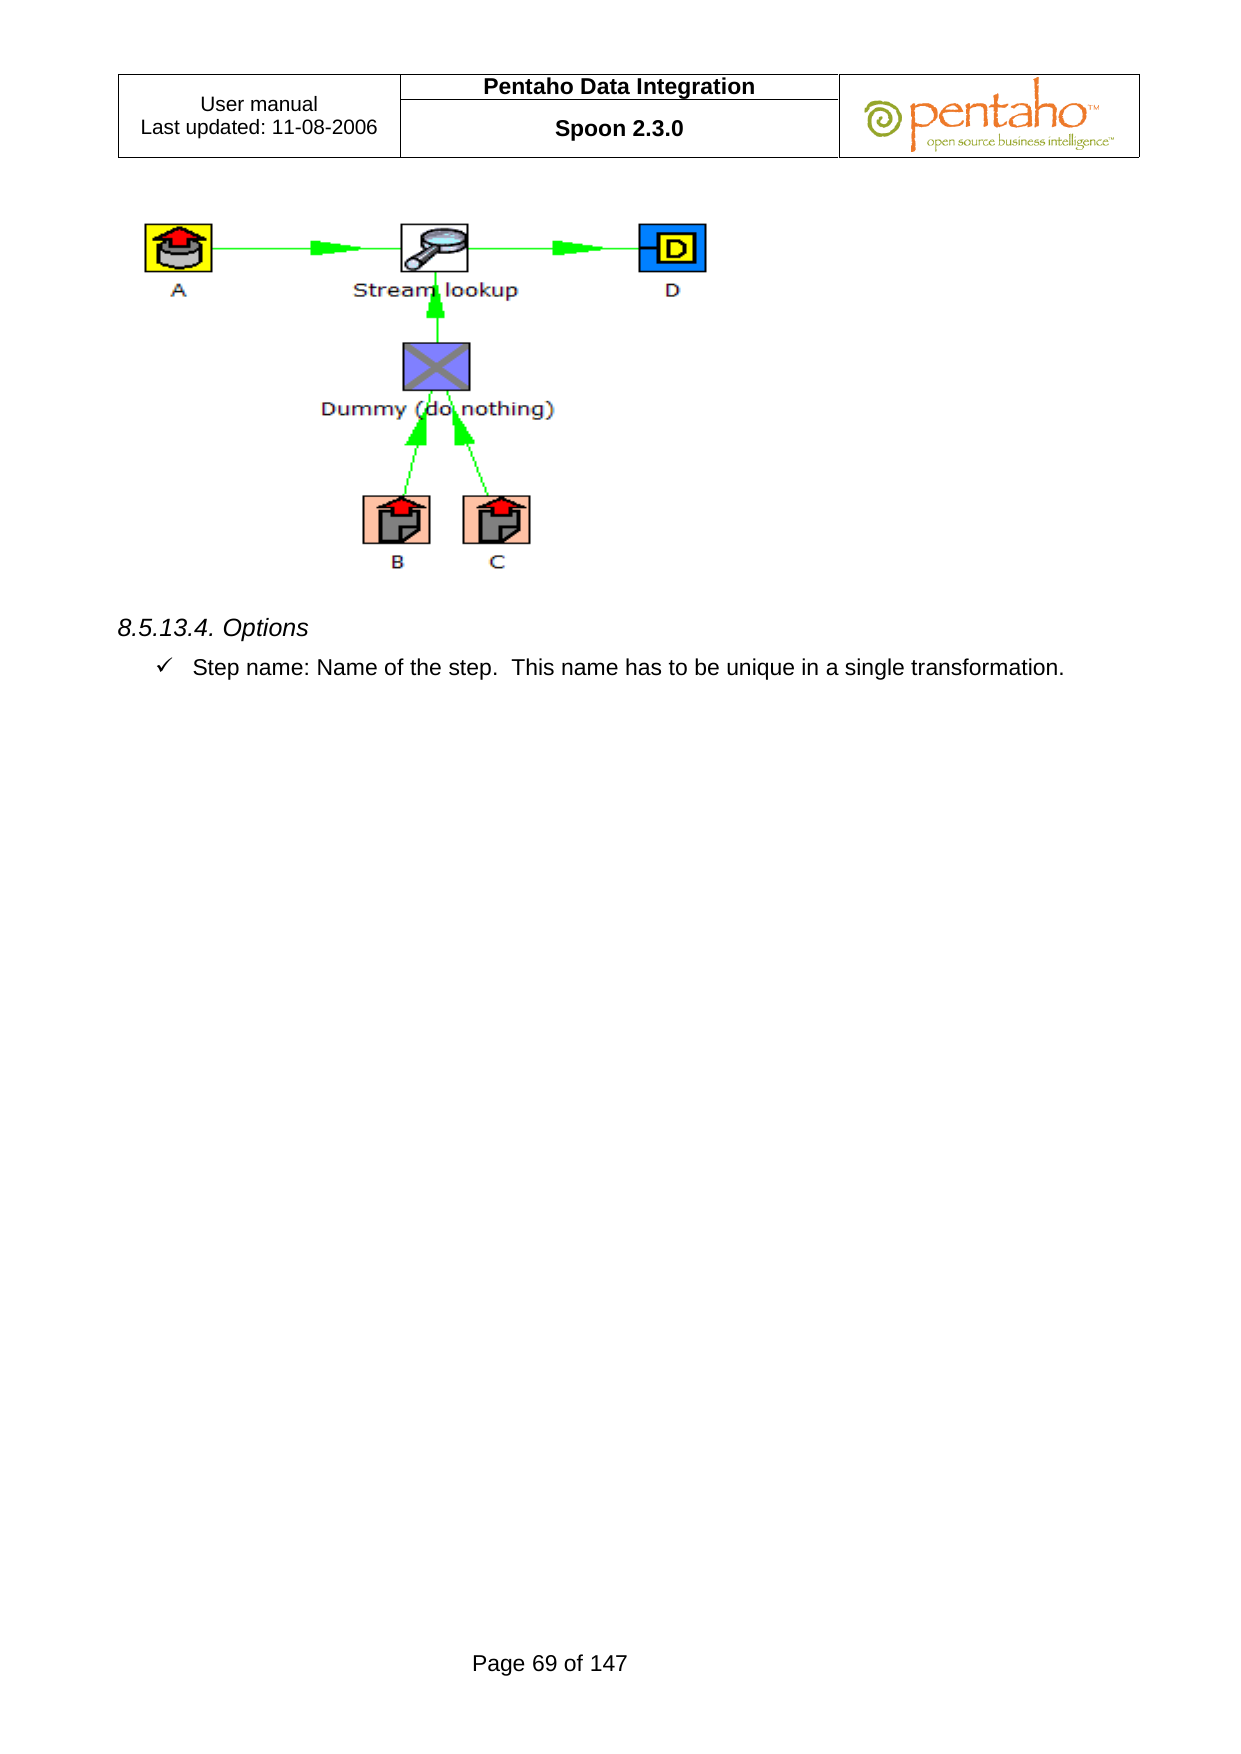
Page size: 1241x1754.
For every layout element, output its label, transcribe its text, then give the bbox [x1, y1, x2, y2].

subtitle Options [117, 614, 1137, 642]
picture [133, 221, 713, 580]
list Step name: Name of the step. This name has to be unique in a single transformation. [155, 654, 1137, 680]
